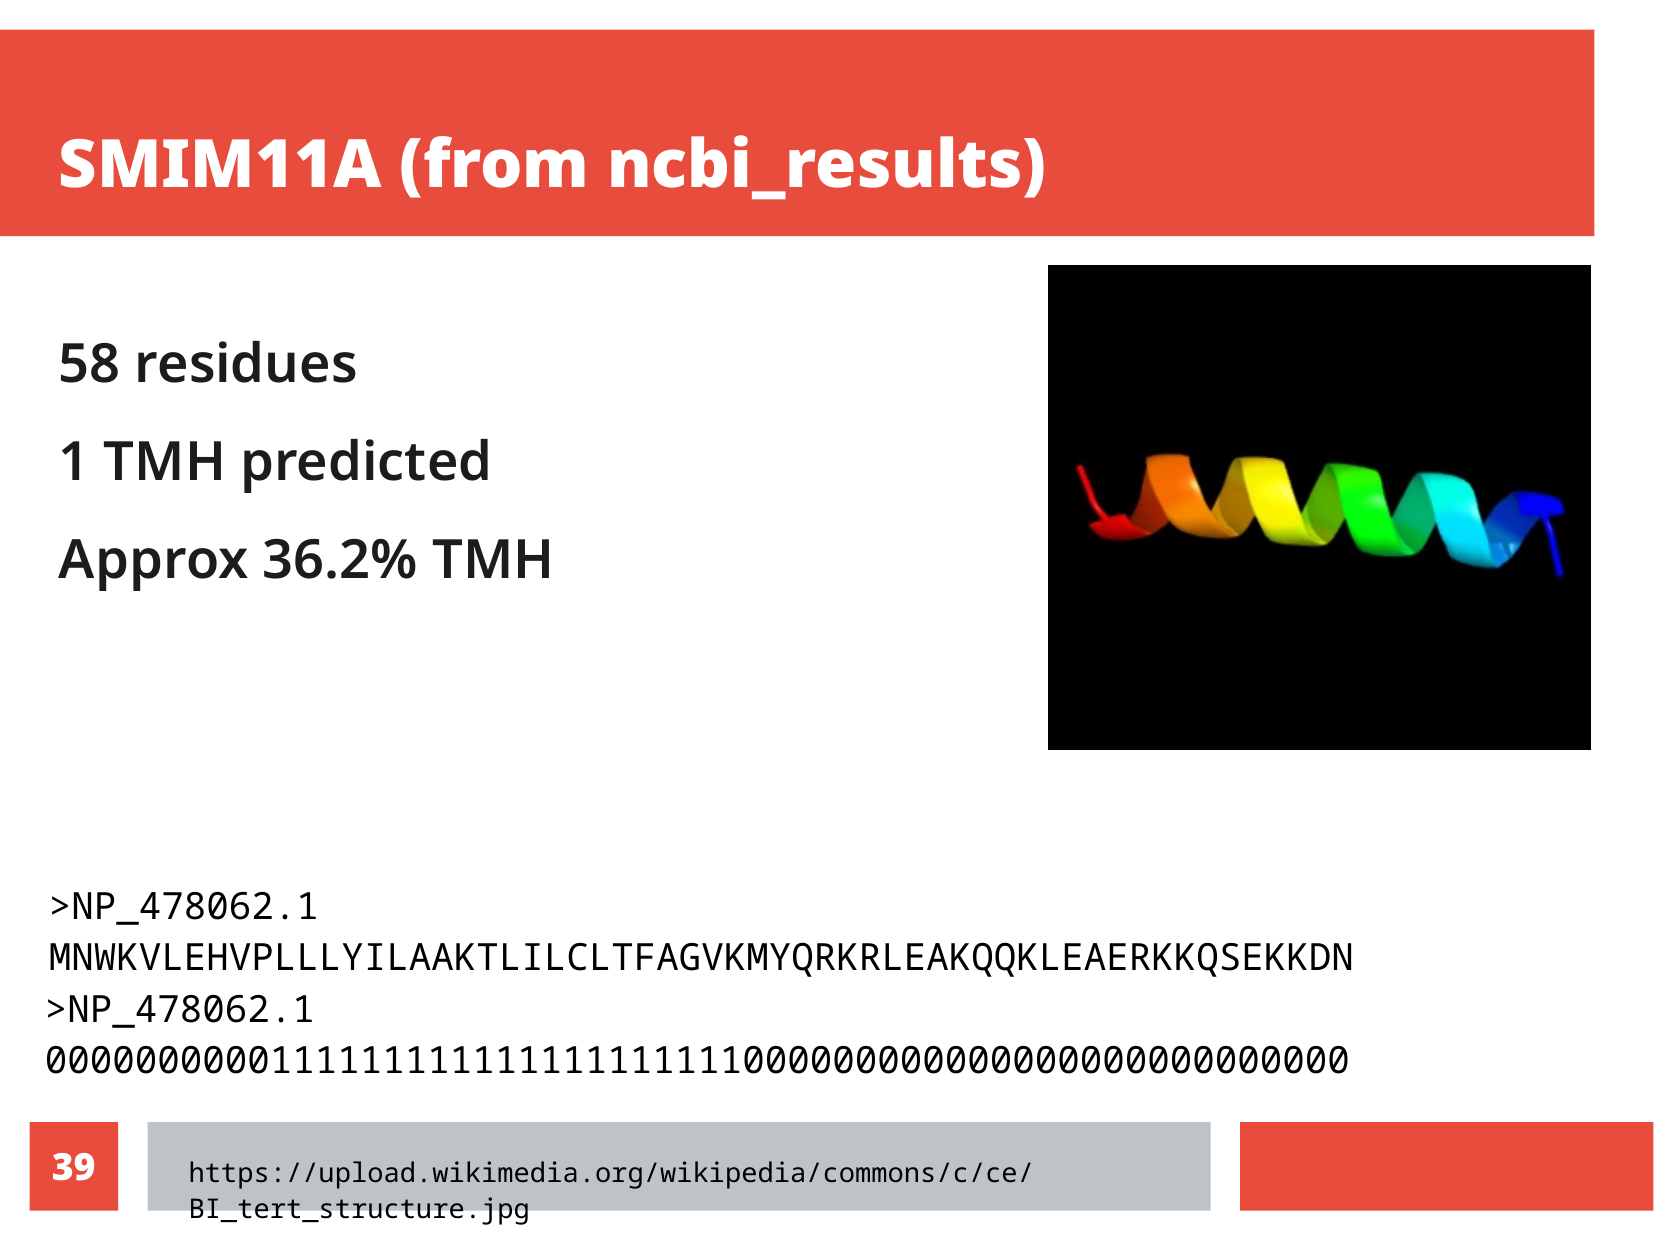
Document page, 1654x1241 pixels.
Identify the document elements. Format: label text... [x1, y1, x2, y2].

title SMIM11A (from ncbi_results) [59, 59, 1595, 207]
list 58 residues 1 TMH predicted Approx 36.2% TMH [807, 963, 986, 975]
text_box https://upload.wikimedia.org/wikipedia/commons/c/ce/BI_tert_structure.jpg [173, 1146, 1220, 1192]
picture [1048, 265, 1591, 751]
list 58 residues 1 TMH predicted Approx 36.2% TMH [59, 324, 1036, 872]
text_box >NP_478062.1 MNWKVLEHVPLLLYILAAKTLILCLTFAGVKMYQRKRLEAKQQKLEAERKKQSEKKDN [34, 872, 1152, 963]
text_box >NP_478062.1 0000000000111111111111111111111000000000000000000000000000 [30, 975, 1148, 1104]
list 58 residues 1 TMH predicted Approx 36.2% TMH [59, 963, 806, 975]
